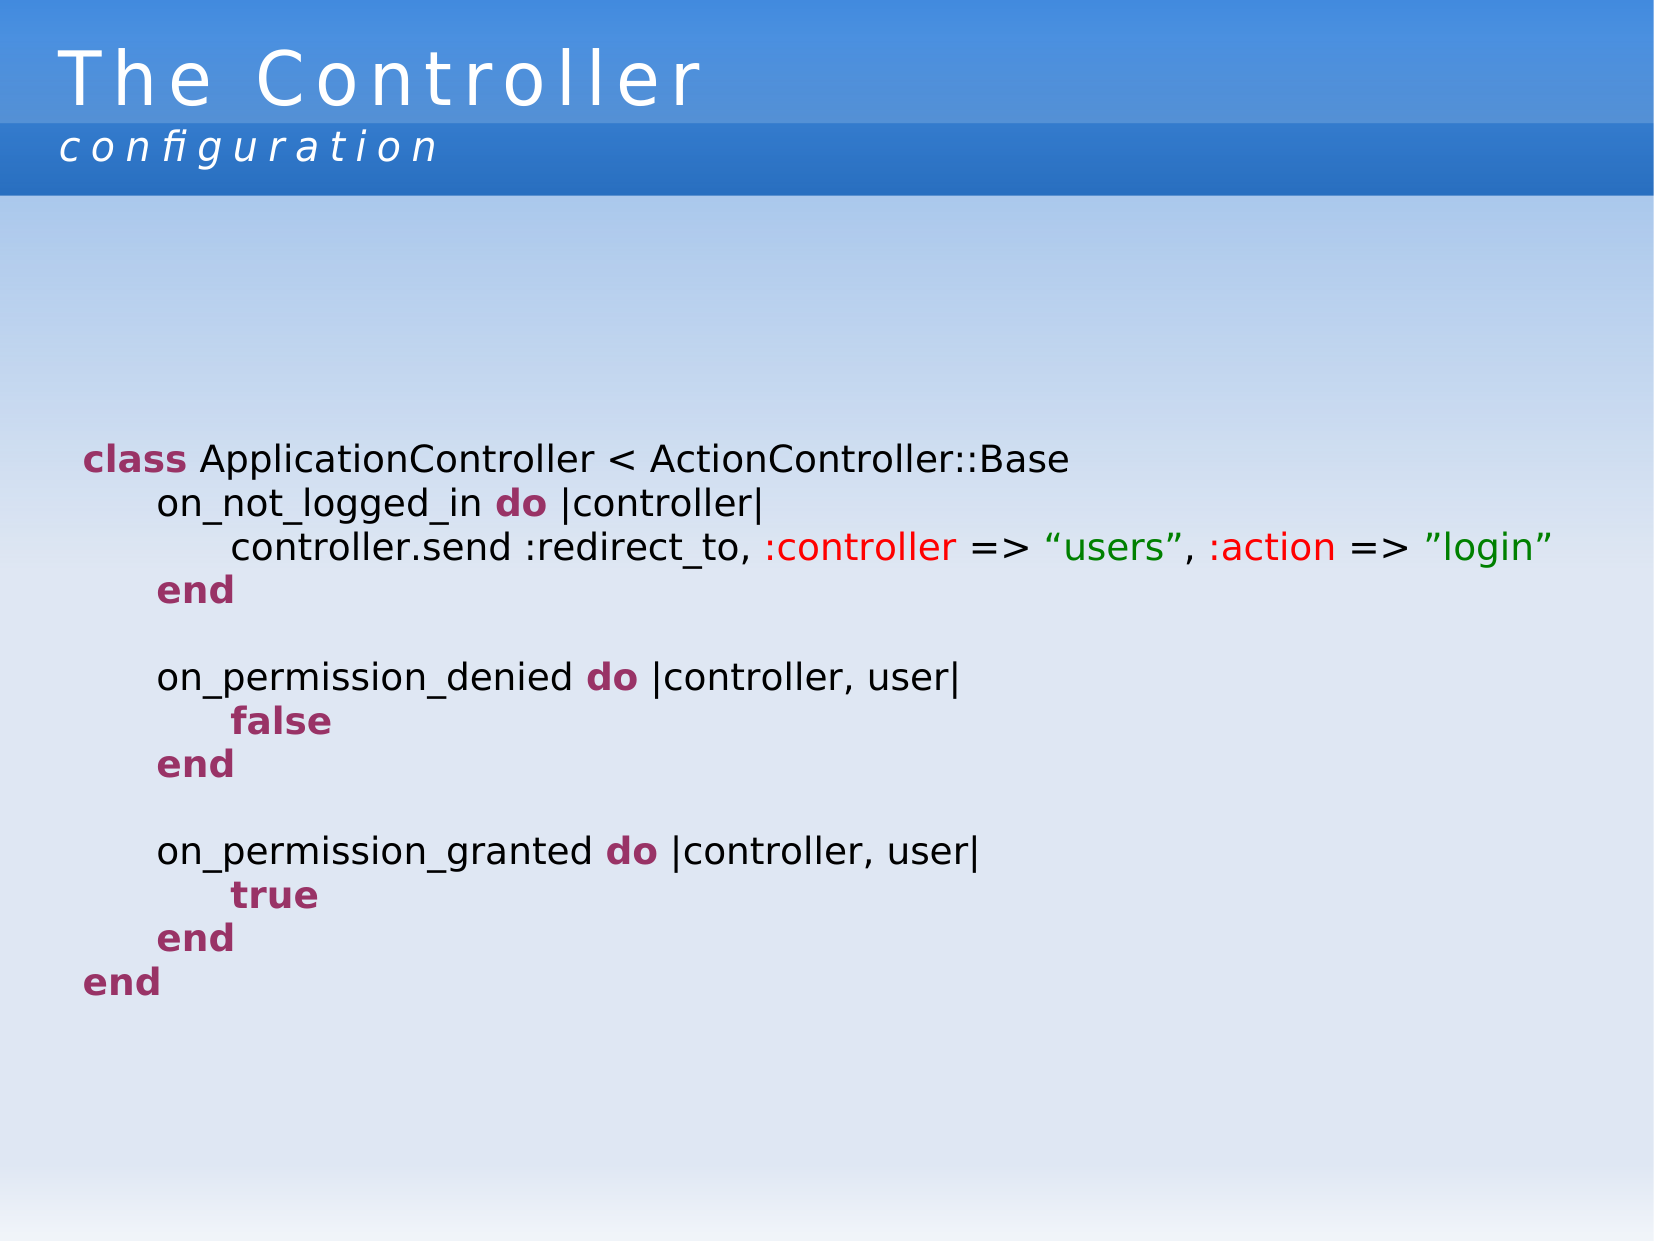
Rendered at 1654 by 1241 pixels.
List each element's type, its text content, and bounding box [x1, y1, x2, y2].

picture [0, 0, 1654, 1241]
subtitle class ApplicationController < ActionController::Base on_not_logged_in do |controller| controller.send :redirect_to, :controller => “users”, :action => ”login” end on_permission_denied do |controller, user| false end on_permission_granted do |controller, user| true end end [82, 297, 1571, 1102]
title The Controller configuration [59, 35, 1576, 172]
